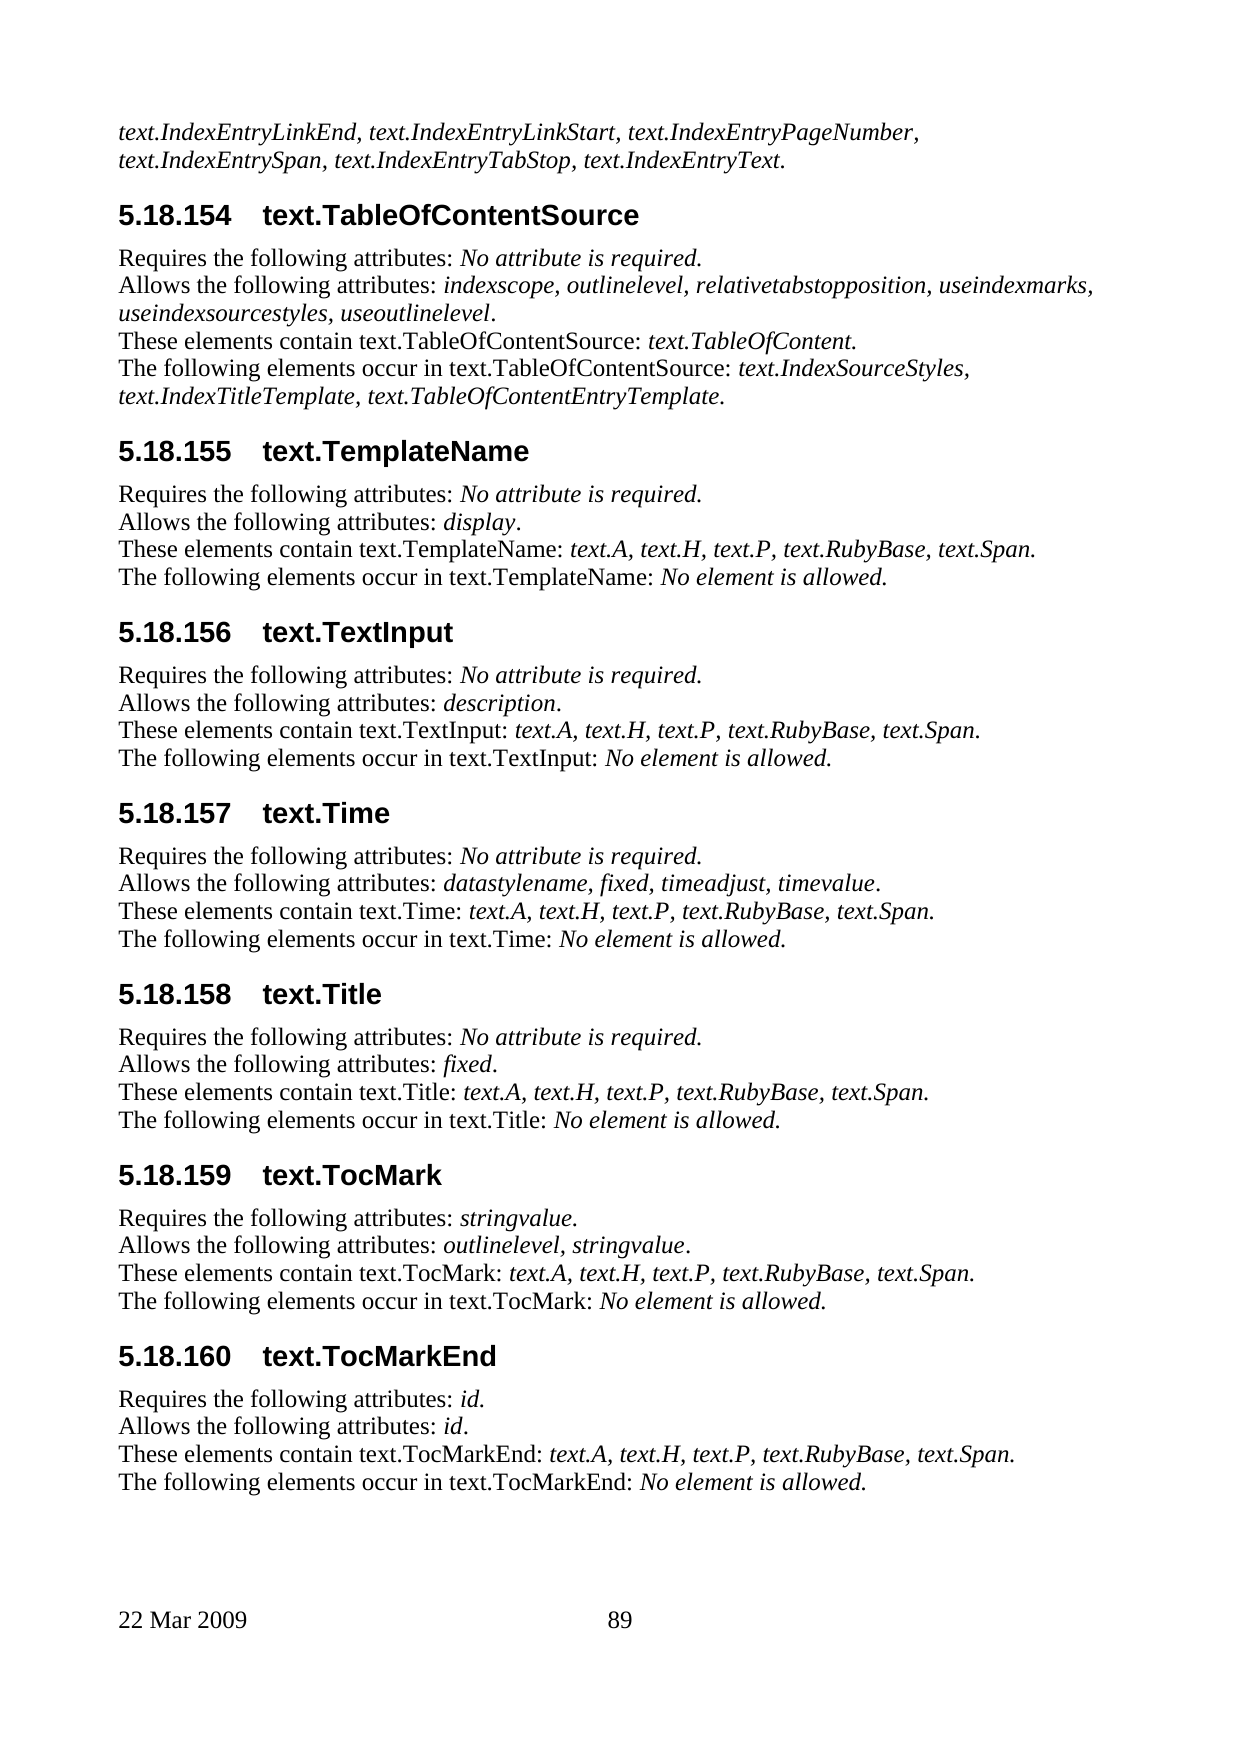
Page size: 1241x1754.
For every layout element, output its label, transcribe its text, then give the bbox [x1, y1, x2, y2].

text Allows the following attributes: datastylename, fixed, timeadjust, timevalue. [118, 869, 1122, 897]
text These elements contain text.TocMark: text.A, text.H, text.P, text.RubyBase, text.Span. [118, 1259, 1122, 1287]
text Requires the following attributes: id. [118, 1385, 1122, 1412]
text The following elements occur in text.TocMark: No element is allowed. [118, 1287, 1122, 1314]
text The following elements occur in text.TextInput: No element is allowed. [118, 744, 1122, 772]
text These elements contain text.Time: text.A, text.H, text.P, text.RubyBase, text.Span. [118, 897, 1122, 925]
text Allows the following attributes: outlinelevel, stringvalue. [118, 1231, 1122, 1259]
text Allows the following attributes: description. [118, 689, 1122, 716]
text Allows the following attributes: id. [118, 1412, 1122, 1440]
subtitle text.Title [118, 978, 1122, 1010]
text Requires the following attributes: No attribute is required. [118, 244, 1122, 271]
text These elements contain text.TableOfContentSource: text.TableOfContent. [118, 327, 1122, 354]
text Allows the following attributes: fixed. [118, 1051, 1122, 1078]
text text.IndexEntryLinkEnd, text.IndexEntryLinkStart, text.IndexEntryPageNumber, text.IndexEntrySpan, text.IndexEntryTabStop, text.IndexEntryText. [118, 118, 1122, 173]
subtitle text.TocMarkEnd [118, 1339, 1122, 1372]
text Requires the following attributes: No attribute is required. [118, 480, 1122, 508]
text These elements contain text.TextInput: text.A, text.H, text.P, text.RubyBase, text.Span. [118, 716, 1122, 744]
text Requires the following attributes: stringvalue. [118, 1204, 1122, 1231]
subtitle text.TextInput [118, 616, 1122, 648]
text The following elements occur in text.TableOfContentSource: text.IndexSourceStyles, text.IndexTitleTemplate, text.TableOfContentEntryTemplate. [118, 354, 1122, 410]
text The following elements occur in text.Time: No element is allowed. [118, 925, 1122, 953]
subtitle text.TemplateName [118, 435, 1122, 467]
text The following elements occur in text.Title: No element is allowed. [118, 1106, 1122, 1134]
subtitle text.TocMark [118, 1159, 1122, 1191]
subtitle text.Time [118, 797, 1122, 829]
subtitle text.TableOfContentSource [118, 198, 1122, 231]
text The following elements occur in text.TocMarkEnd: No element is allowed. [118, 1468, 1122, 1496]
text Allows the following attributes: indexscope, outlinelevel, relativetabstopposition, useindexmarks, useindexsourcestyles, useoutlinelevel. [118, 271, 1122, 327]
text These elements contain text.Title: text.A, text.H, text.P, text.RubyBase, text.Span. [118, 1078, 1122, 1106]
text Requires the following attributes: No attribute is required. [118, 1023, 1122, 1051]
text These elements contain text.TocMarkEnd: text.A, text.H, text.P, text.RubyBase, text.Span. [118, 1440, 1122, 1468]
text The following elements occur in text.TemplateName: No element is allowed. [118, 563, 1122, 591]
text These elements contain text.TemplateName: text.A, text.H, text.P, text.RubyBase, text.Span. [118, 535, 1122, 563]
text Requires the following attributes: No attribute is required. [118, 842, 1122, 869]
text Requires the following attributes: No attribute is required. [118, 661, 1122, 689]
text Allows the following attributes: display. [118, 508, 1122, 535]
